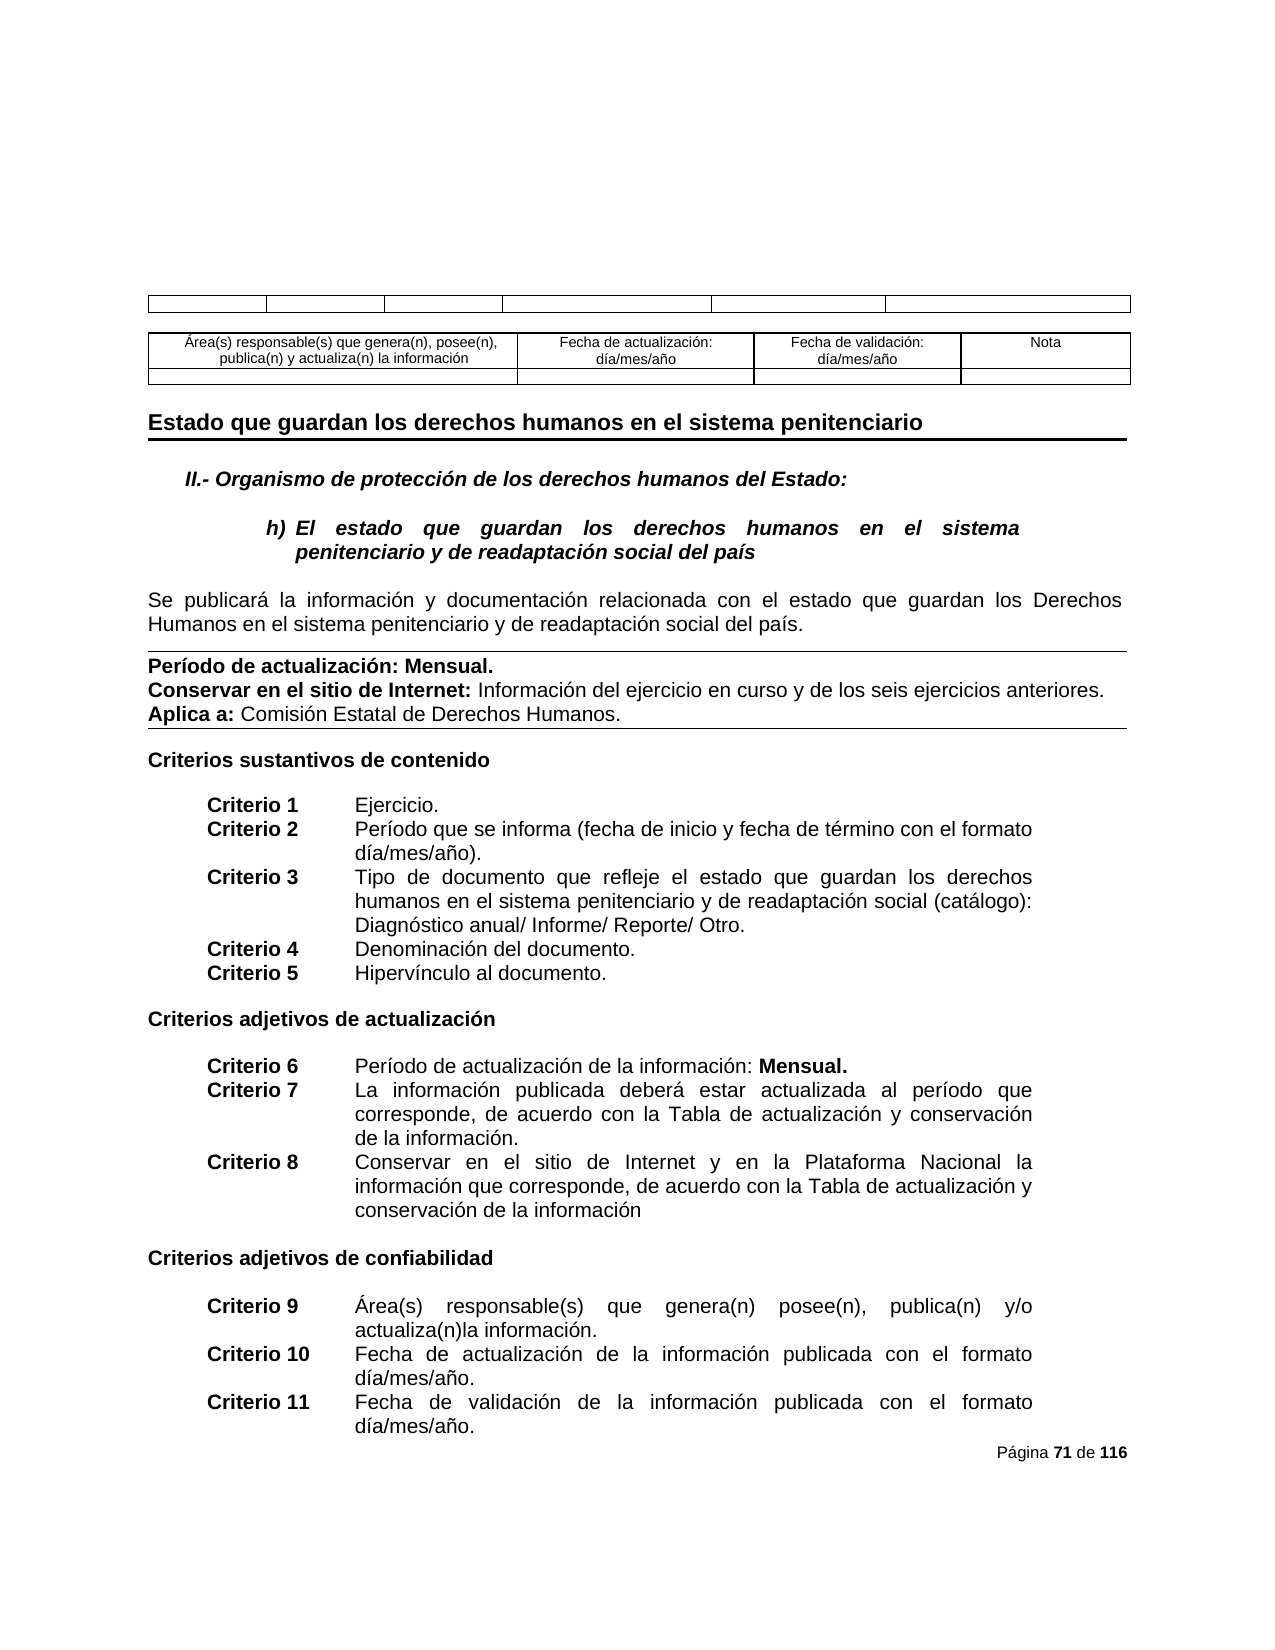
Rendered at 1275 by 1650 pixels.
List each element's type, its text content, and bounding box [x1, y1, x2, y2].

text Criterio 9 Área(s) responsable(s) que genera(n) posee(n), publica(n) y/o actualiza(n)la información. [207, 1294, 1033, 1342]
table_cell [149, 296, 266, 312]
text Aplica a: Comisión Estatal de Derechos Humanos. [148, 699, 1127, 728]
text Criterio 7 La información publicada deberá estar actualizada al período que corresponde, de acuerdo con la Tabla de actualización y conservación de la información. [207, 1078, 1033, 1150]
text Criterio 8 Conservar en el sitio de Internet y en la Plataforma Nacional la información que corresponde, de acuerdo con la Tabla de actualización y conservación de la información [207, 1150, 1033, 1222]
text Se publicará la información y documentación relacionada con el estado que guardan los Derechos Humanos en el sistema penitenciario y de readaptación social del país. [148, 588, 1124, 636]
list El estado que guardan los derechos humanos en el sistema penitenciario y de readaptación social del país [266, 516, 1023, 564]
table_cell [886, 296, 1130, 312]
subtitle II.- Organismo de protección de los derechos humanos del Estado: [185, 467, 1039, 491]
text Criterios sustantivos de contenido [148, 747, 1127, 771]
text Criterio 2 Período que se informa (fecha de inicio y fecha de término con el formato día/mes/año). [207, 817, 1033, 865]
text Criterio 6 Período de actualización de la información: Mensual. [207, 1054, 1033, 1078]
table_cell [385, 296, 502, 312]
text Estado que guardan los derechos humanos en el sistema penitenciario [148, 409, 1127, 438]
text Criterios adjetivos de confiabilidad [148, 1246, 1127, 1270]
text Conservar en el sitio de Internet: Información del ejercicio en curso y de los seis ejercicios anteriores. [148, 678, 1127, 699]
table_cell [712, 296, 885, 312]
table_cell [503, 296, 711, 312]
table_header Fecha de validación: día/mes/año [755, 334, 960, 367]
text Período de actualización: Mensual. [148, 652, 1127, 678]
table_cell [267, 296, 384, 312]
text Criterio 5 Hipervínculo al documento. [207, 961, 1033, 985]
text Criterio 4 Denominación del documento. [207, 937, 1033, 961]
table_cell [518, 369, 753, 384]
table_header Fecha de actualización: día/mes/año [518, 334, 753, 367]
table_cell [962, 369, 1130, 384]
text Criterio 3 Tipo de documento que refleje el estado que guardan los derechos humanos en el sistema penitenciario y de readaptación social (catálogo): Diagnóstico anual/ Informe/ Reporte/ Otro. [207, 865, 1033, 937]
table_cell [755, 369, 960, 384]
table_cell [149, 369, 517, 384]
text Criterios adjetivos de actualización [148, 1006, 1127, 1030]
text Criterio 10 Fecha de actualización de la información publicada con el formato día/mes/año. [207, 1342, 1033, 1390]
table_header Nota [962, 334, 1130, 367]
text Criterio 1 Ejercicio. [207, 793, 1033, 817]
table_header Área(s) responsable(s) que genera(n), posee(n), publica(n) y actualiza(n) la información [149, 334, 517, 367]
text Criterio 11 Fecha de validación de la información publicada con el formato día/mes/año. [207, 1390, 1033, 1438]
